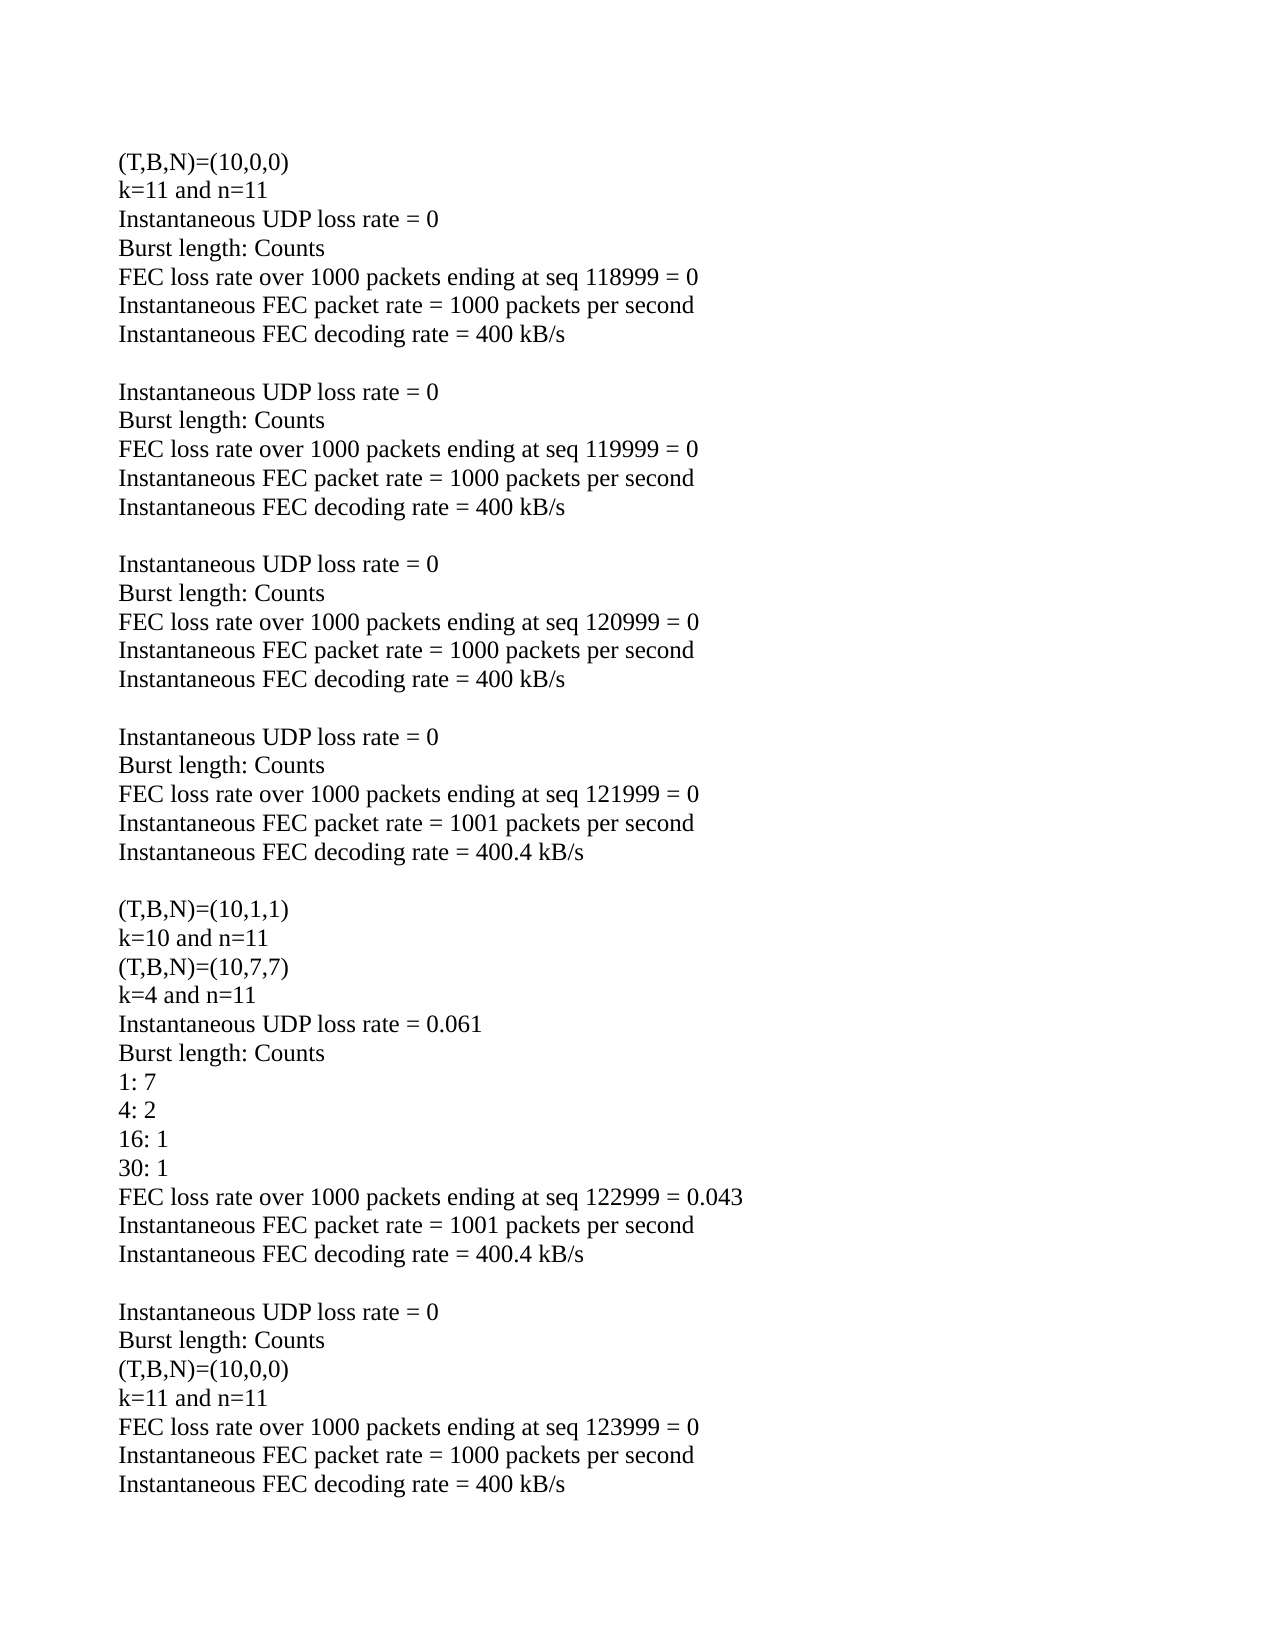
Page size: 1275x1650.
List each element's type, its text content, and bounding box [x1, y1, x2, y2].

text Burst length: Counts [118, 578, 1157, 607]
text k=11 and n=11 [118, 176, 1157, 204]
text Instantaneous FEC packet rate = 1001 packets per second [118, 1211, 1157, 1239]
text k=10 and n=11 [118, 923, 1157, 952]
text Instantaneous UDP loss rate = 0 [118, 377, 1157, 406]
text Instantaneous FEC decoding rate = 400 kB/s [118, 492, 1157, 521]
text FEC loss rate over 1000 packets ending at seq 121999 = 0 [118, 779, 1157, 808]
text Instantaneous FEC decoding rate = 400.4 kB/s [118, 837, 1157, 866]
text 30: 1 [118, 1153, 1157, 1182]
text Instantaneous UDP loss rate = 0.061 [118, 1009, 1157, 1038]
text k=4 and n=11 [118, 981, 1157, 1009]
text FEC loss rate over 1000 packets ending at seq 118999 = 0 [118, 262, 1157, 291]
text Instantaneous FEC decoding rate = 400.4 kB/s [118, 1239, 1157, 1268]
text k=11 and n=11 [118, 1383, 1157, 1412]
text Instantaneous FEC decoding rate = 400 kB/s [118, 1469, 1157, 1498]
text Instantaneous UDP loss rate = 0 [118, 722, 1157, 751]
text Burst length: Counts [118, 751, 1157, 779]
text FEC loss rate over 1000 packets ending at seq 123999 = 0 [118, 1412, 1157, 1441]
text (T,B,N)=(10,0,0) [118, 1354, 1157, 1383]
text Instantaneous UDP loss rate = 0 [118, 204, 1157, 233]
text Instantaneous FEC packet rate = 1000 packets per second [118, 463, 1157, 492]
text FEC loss rate over 1000 packets ending at seq 122999 = 0.043 [118, 1182, 1157, 1211]
text 4: 2 [118, 1096, 1157, 1124]
text Instantaneous FEC decoding rate = 400 kB/s [118, 319, 1157, 348]
text Burst length: Counts [118, 1326, 1157, 1354]
text FEC loss rate over 1000 packets ending at seq 119999 = 0 [118, 434, 1157, 463]
text Burst length: Counts [118, 233, 1157, 262]
text Instantaneous UDP loss rate = 0 [118, 549, 1157, 578]
text 16: 1 [118, 1124, 1157, 1153]
text (T,B,N)=(10,7,7) [118, 952, 1157, 981]
text (T,B,N)=(10,0,0) [118, 147, 1157, 176]
text FEC loss rate over 1000 packets ending at seq 120999 = 0 [118, 607, 1157, 636]
text (T,B,N)=(10,1,1) [118, 894, 1157, 923]
text Instantaneous FEC decoding rate = 400 kB/s [118, 664, 1157, 693]
text 1: 7 [118, 1067, 1157, 1096]
text Burst length: Counts [118, 1038, 1157, 1067]
text Instantaneous UDP loss rate = 0 [118, 1297, 1157, 1326]
text Instantaneous FEC packet rate = 1001 packets per second [118, 808, 1157, 837]
text Burst length: Counts [118, 406, 1157, 434]
text Instantaneous FEC packet rate = 1000 packets per second [118, 636, 1157, 664]
text Instantaneous FEC packet rate = 1000 packets per second [118, 291, 1157, 319]
text Instantaneous FEC packet rate = 1000 packets per second [118, 1441, 1157, 1469]
